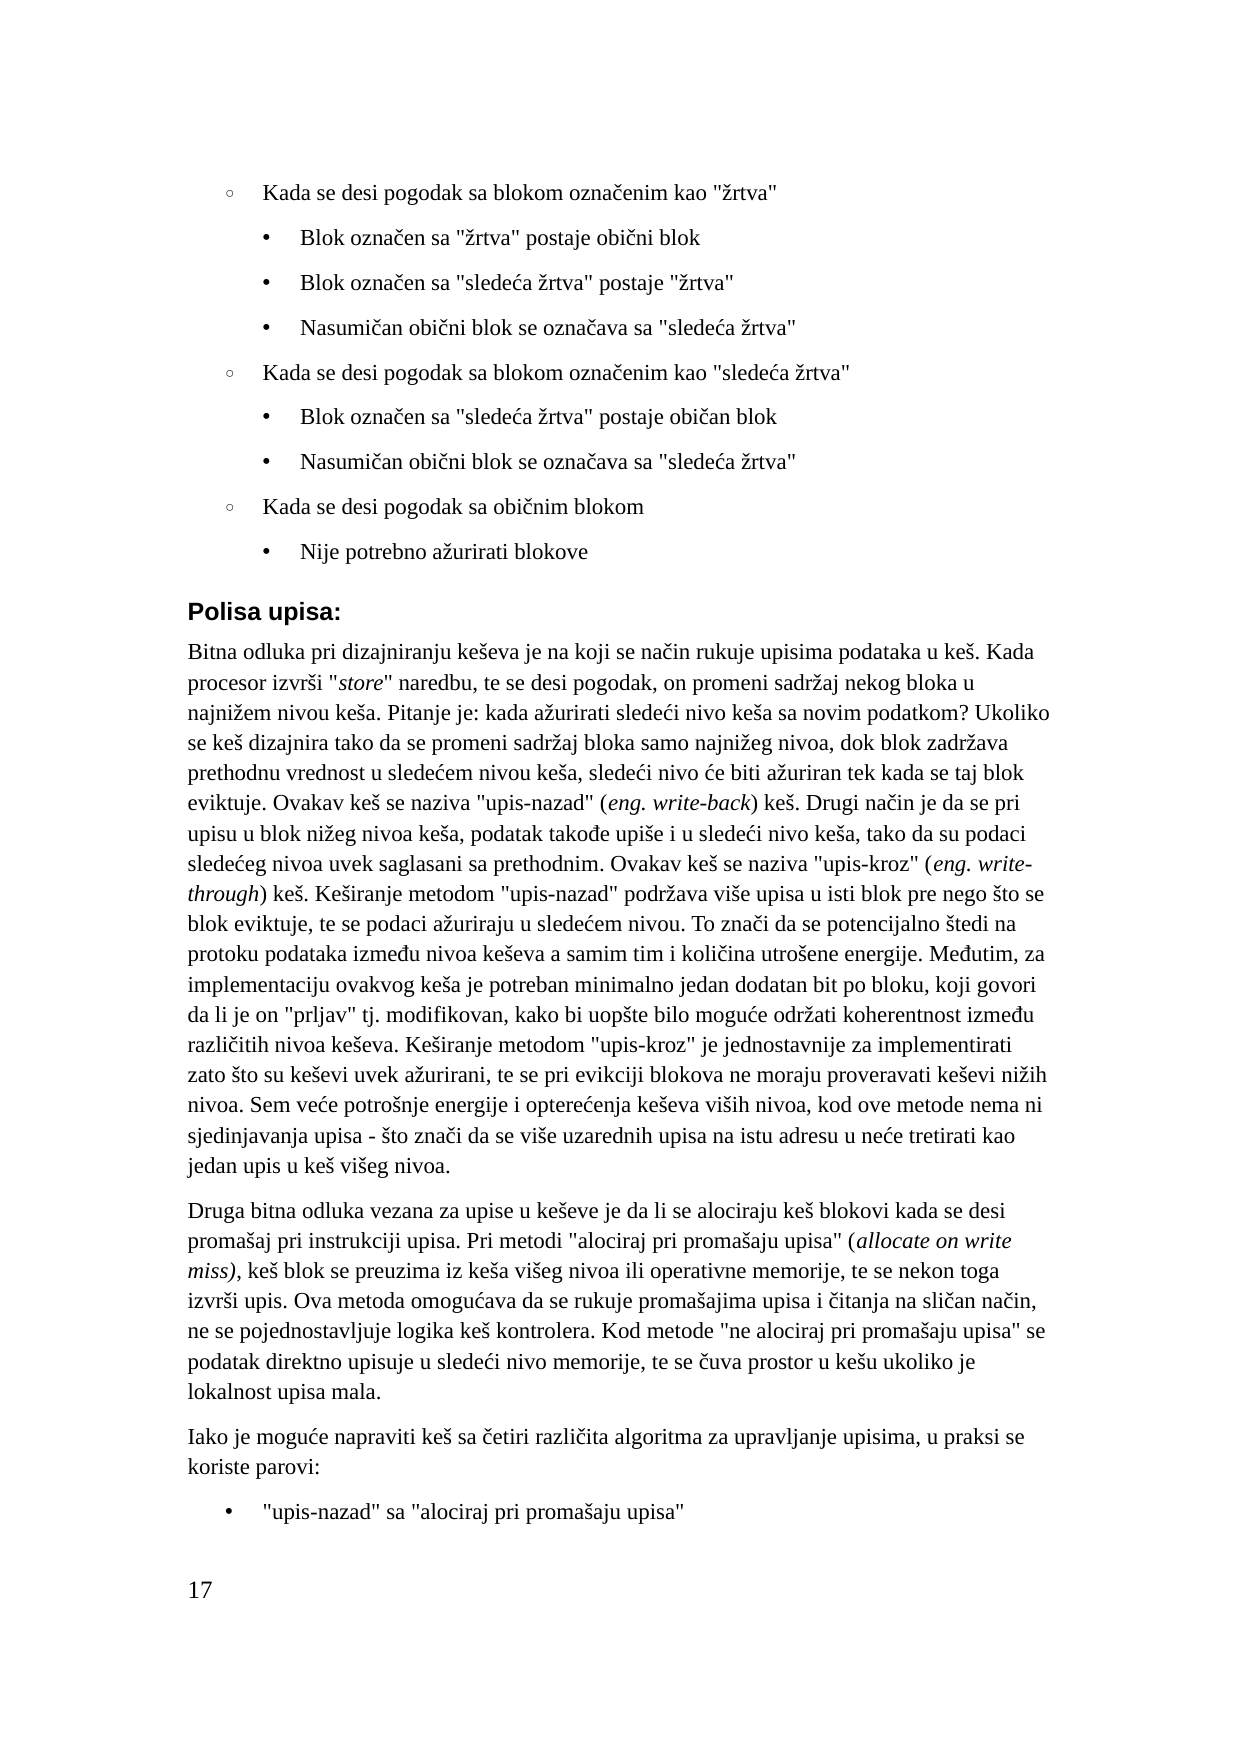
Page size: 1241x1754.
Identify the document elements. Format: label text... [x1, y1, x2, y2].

list Kada se desi pogodak sa običnim blokom [225, 493, 1053, 519]
list Blok označen sa "sledeća žrtva" postaje običan blok [262, 403, 1053, 430]
list Kada se desi pogodak sa blokom označenim kao "sledeća žrtva" [225, 359, 1053, 385]
text Druga bitna odluka vezana za upise u keševe je da li se alociraju keš blokovi kada se desi promašaj pri instrukciji upisa. Pri metodi "alociraj pri promašaju upisa" (allocate on write miss), keš blok se preuzima iz keša višeg nivoa ili operativne memorije, te se nekon toga izvrši upis. Ova metoda omogućava da se rukuje promašajima upisa i čitanja na sličan način, ne se pojednostavljuje logika keš kontrolera. Kod metode "ne alociraj pri promašaju upisa" se podatak direktno upisuje u sledeći nivo memorije, te se čuva prostor u kešu ukoliko je lokalnost upisa mala. [187, 1197, 1053, 1404]
list Blok označen sa "sledeća žrtva" postaje "žrtva" [262, 269, 1053, 295]
list Nije potrebno ažurirati blokove [262, 538, 1053, 564]
list Nasumičan obični blok se označava sa "sledeća žrtva" [262, 448, 1053, 474]
text Bitna odluka pri dizajniranju keševa je na koji se način rukuje upisima podataka u keš. Kada procesor izvrši "store" naredbu, te se desi pogodak, on promeni sadržaj nekog bloka u najnižem nivou keša. Pitanje je: kada ažurirati sledeći nivo keša sa novim podatkom? Ukoliko se keš dizajnira tako da se promeni sadržaj bloka samo najnižeg nivoa, dok blok zadržava prethodnu vrednost u sledećem nivou keša, sledeći nivo će biti ažuriran tek kada se taj blok eviktuje. Ovakav keš se naziva "upis-nazad" (eng. write-back) keš. Drugi način je da se pri upisu u blok nižeg nivoa keša, podatak takođe upiše i u sledeći nivo keša, tako da su podaci sledećeg nivoa uvek saglasani sa prethodnim. Ovakav keš se naziva "upis-kroz" (eng. write-through) keš. Keširanje metodom "upis-nazad" podržava više upisa u isti blok pre nego što se blok eviktuje, te se podaci ažuriraju u sledećem nivou. To znači da se potencijalno štedi na protoku podataka između nivoa keševa a samim tim i količina utrošene energije. Međutim, za implementaciju ovakvog keša je potreban minimalno jedan dodatan bit po bloku, koji govori da li je on "prljav" tj. modifikovan, kako bi uopšte bilo moguće održati koherentnost između različitih nivoa keševa. Keširanje metodom "upis-kroz" je jednostavnije za implementirati zato što su keševi uvek ažurirani, te se pri evikciji blokova ne moraju proveravati keševi nižih nivoa. Sem veće potrošnje energije i opterećenja keševa viših nivoa, kod ove metode nema ni sjedinjavanja upisa - što znači da se više uzarednih upisa na istu adresu u neće tretirati kao jedan upis u keš višeg nivoa. [187, 638, 1053, 1178]
subtitle Polisa upisa: [187, 597, 1053, 626]
list Nasumičan obični blok se označava sa "sledeća žrtva" [262, 314, 1053, 340]
list Blok označen sa "žrtva" postaje obični blok [262, 224, 1053, 251]
list "upis-nazad" sa "alociraj pri promašaju upisa" [225, 1498, 1053, 1524]
text Iako je moguće napraviti keš sa četiri različita algoritma za upravljanje upisima, u praksi se koriste parovi: [187, 1423, 1053, 1479]
list Kada se desi pogodak sa blokom označenim kao "žrtva" [225, 179, 1053, 206]
